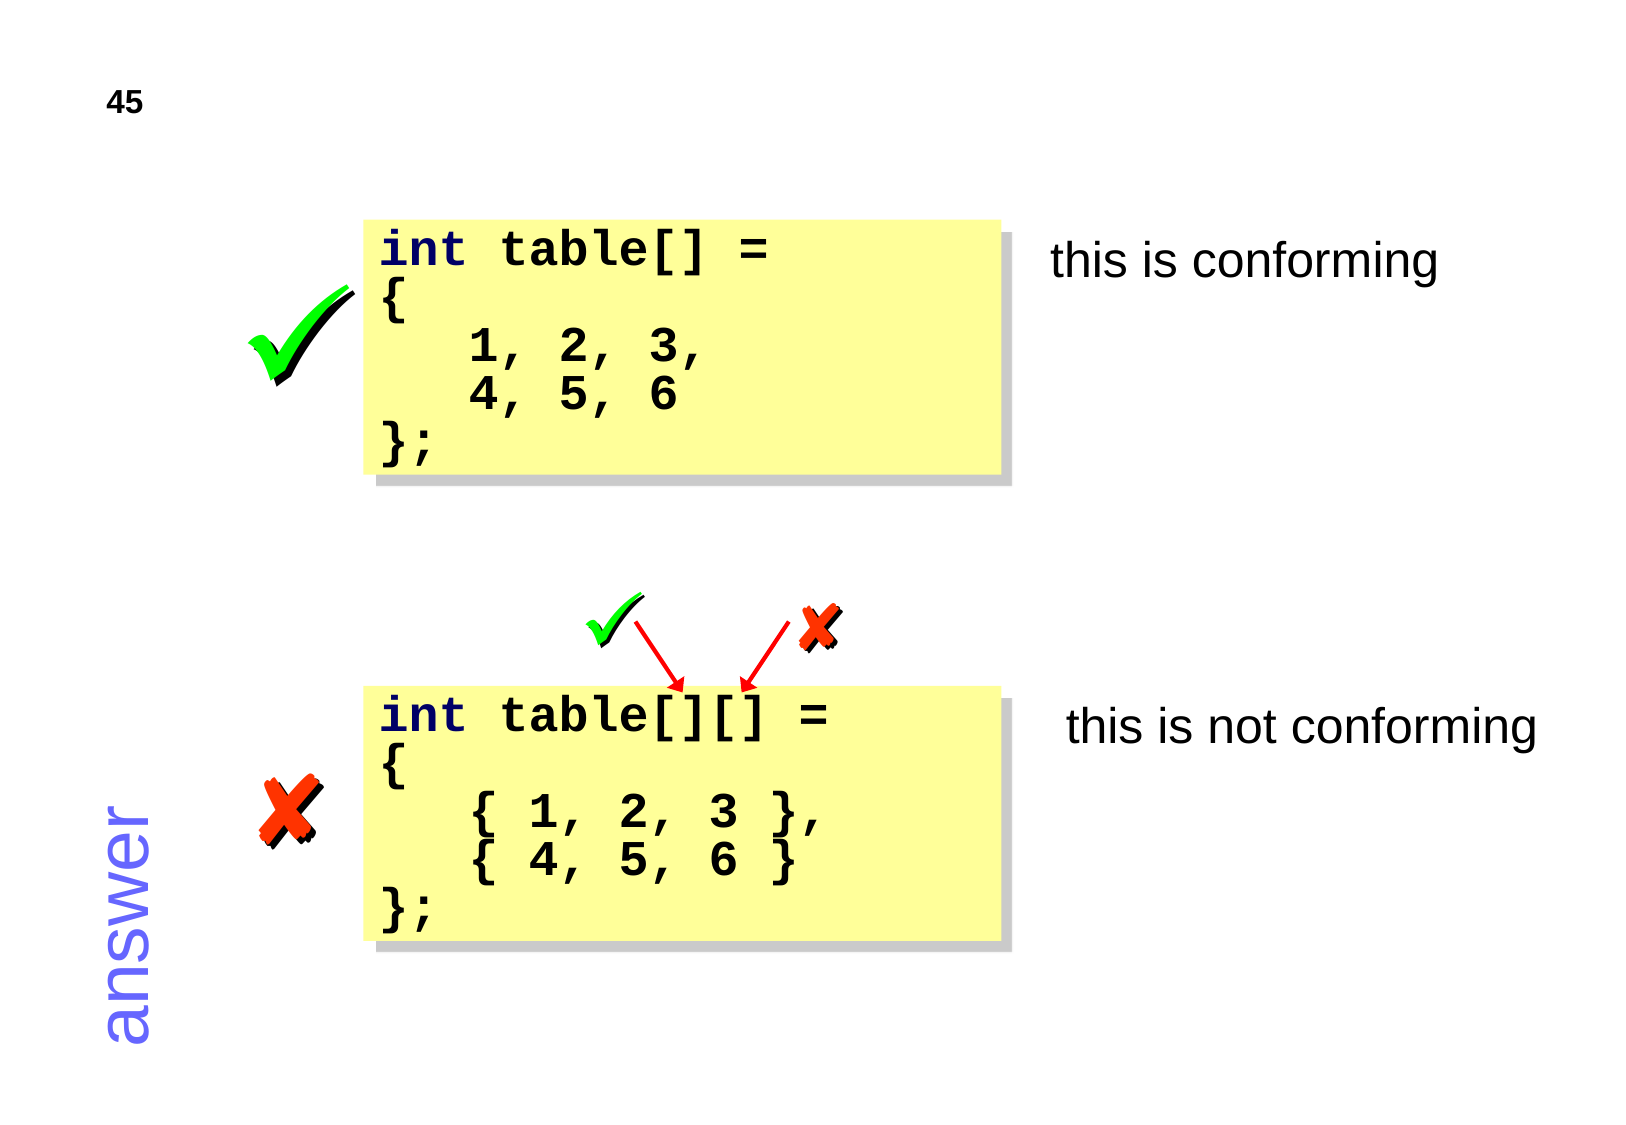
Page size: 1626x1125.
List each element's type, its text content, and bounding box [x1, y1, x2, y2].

text_box int table[][] = { { 1, 2, 3 }, { 4, 5, 6 } }; [363, 685, 1002, 941]
text_box  [564, 566, 754, 681]
title answer [50, 187, 188, 1063]
text_box int table[] = { 1, 2, 3, 4, 5, 6 }; [363, 219, 1002, 475]
text_box  [232, 721, 376, 887]
text_box  [221, 243, 363, 439]
text_box this is not conforming [1050, 685, 1554, 762]
text_box  [777, 566, 920, 681]
text_box this is conforming [1035, 219, 1455, 296]
